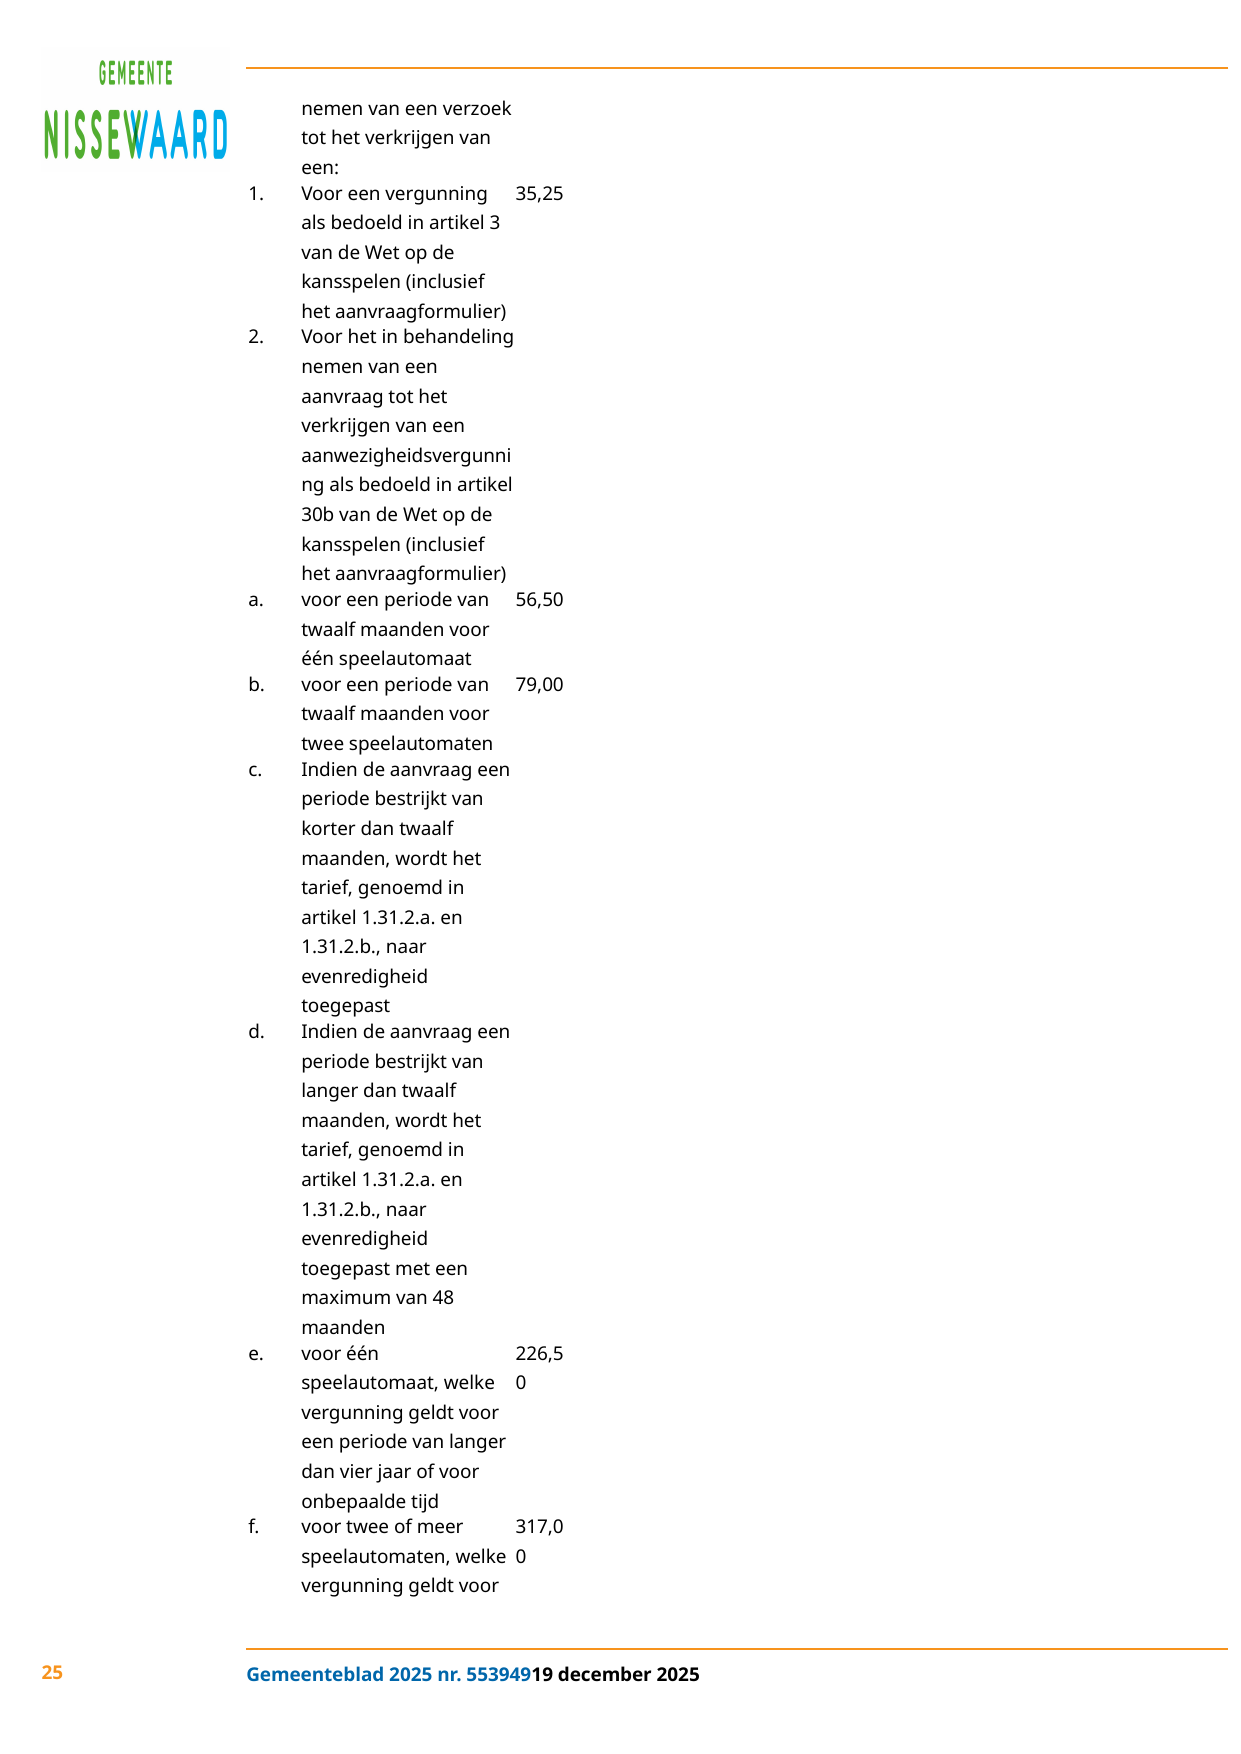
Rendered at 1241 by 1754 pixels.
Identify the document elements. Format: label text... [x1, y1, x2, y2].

table_cell [886, 1514, 939, 1598]
table_cell [621, 1340, 674, 1513]
table_cell 79,00 [515, 671, 568, 756]
table_cell [780, 756, 833, 1018]
table_cell Indien de aanvraag een periode bestrijkt van langer dan twaalf maanden, wordt het tarief, genoemd in artikel 1.31.2.a. en 1.31.2.b., naar evenredigheid toegepast met een maximum van 48 maanden [301, 1018, 515, 1340]
picture [41, 47, 231, 172]
table_cell [1046, 180, 1098, 324]
table_cell [993, 1340, 1046, 1513]
table_cell [728, 180, 780, 324]
table_cell [1046, 95, 1098, 180]
table_cell [834, 671, 886, 756]
table_cell [886, 324, 939, 586]
table_cell voor een periode van twaalf maanden voor twee speelautomaten [301, 671, 515, 756]
table_cell [780, 586, 833, 671]
table_cell [621, 1018, 674, 1340]
table_cell [568, 1340, 621, 1513]
table_cell [1046, 756, 1098, 1018]
table_cell [568, 324, 621, 586]
table_cell [674, 324, 727, 586]
table_cell [674, 586, 727, 671]
table_cell [568, 586, 621, 671]
table_cell [834, 1018, 886, 1340]
table_cell [993, 95, 1046, 180]
table_cell [993, 586, 1046, 671]
table_cell [1046, 324, 1098, 586]
table_cell [780, 1514, 833, 1598]
table_cell [728, 95, 780, 180]
table_cell Indien de aanvraag een periode bestrijkt van korter dan twaalf maanden, wordt het tarief, genoemd in artikel 1.31.2.a. en 1.31.2.b., naar evenredigheid toegepast [301, 756, 515, 1018]
table_cell [728, 671, 780, 756]
table_cell [886, 95, 939, 180]
table_cell [834, 1340, 886, 1513]
table_cell 1. [248, 180, 301, 324]
table_cell [940, 1018, 992, 1340]
table_cell 226,50 [515, 1340, 568, 1513]
table_cell [834, 1514, 886, 1598]
table_cell voor twee of meer speelautomaten, welke vergunning geldt voor [301, 1514, 515, 1598]
table_cell [568, 180, 621, 324]
table_cell Voor een vergunning als bedoeld in artikel 3 van de Wet op de kansspelen (inclusief het aanvraagformulier) [301, 180, 515, 324]
table_cell [515, 756, 568, 1018]
table_cell [674, 95, 727, 180]
table_cell [728, 324, 780, 586]
table_cell [728, 1018, 780, 1340]
table_cell [1099, 586, 1152, 671]
table_cell d. [248, 1018, 301, 1340]
table_cell [728, 586, 780, 671]
table_cell [674, 671, 727, 756]
table_cell 317,00 [515, 1514, 568, 1598]
table_cell [940, 1340, 992, 1513]
table_cell [621, 586, 674, 671]
table_cell [728, 1340, 780, 1513]
table_cell Voor het in behandeling nemen van een aanvraag tot het verkrijgen van een aanwezigheidsvergunning als bedoeld in artikel 30b van de Wet op de kansspelen (inclusief het aanvraagformulier) [301, 324, 515, 586]
table_cell [886, 756, 939, 1018]
table_cell [1099, 180, 1152, 324]
table_cell [621, 756, 674, 1018]
table_cell a. [248, 586, 301, 671]
table_cell [1046, 1340, 1098, 1513]
table_cell [1046, 586, 1098, 671]
table_cell [940, 324, 992, 586]
table_cell f. [248, 1514, 301, 1598]
table_cell nemen van een verzoek tot het verkrijgen van een: [301, 95, 515, 180]
table_cell [993, 671, 1046, 756]
table_cell [674, 1018, 727, 1340]
table_cell [621, 324, 674, 586]
table_cell [834, 756, 886, 1018]
table_cell [780, 95, 833, 180]
table_cell [728, 1514, 780, 1598]
table_cell [940, 671, 992, 756]
table_cell [940, 756, 992, 1018]
table_cell [1099, 324, 1152, 586]
table_cell [1046, 671, 1098, 756]
table_cell [568, 1018, 621, 1340]
table_cell [674, 1340, 727, 1513]
table_cell [886, 586, 939, 671]
table_cell 35,25 [515, 180, 568, 324]
table_cell [1046, 1514, 1098, 1598]
table_cell [674, 180, 727, 324]
table_cell [834, 586, 886, 671]
table_cell b. [248, 671, 301, 756]
table_cell [1099, 1514, 1152, 1598]
table_cell [993, 1514, 1046, 1598]
table_cell [1099, 756, 1152, 1018]
table_cell [568, 95, 621, 180]
table_cell [1099, 1018, 1152, 1340]
table_cell [568, 1514, 621, 1598]
table_cell [515, 324, 568, 586]
table_cell [834, 95, 886, 180]
table_cell [780, 1340, 833, 1513]
table_cell [940, 180, 992, 324]
table_cell [674, 1514, 727, 1598]
table_cell [834, 324, 886, 586]
table_cell [621, 671, 674, 756]
table_cell [515, 1018, 568, 1340]
table_cell [674, 756, 727, 1018]
table_cell [621, 95, 674, 180]
table_cell [993, 180, 1046, 324]
table_cell e. [248, 1340, 301, 1513]
table_cell [568, 671, 621, 756]
table_cell [248, 95, 301, 180]
table_cell [1046, 1018, 1098, 1340]
table_cell [886, 671, 939, 756]
table_cell [886, 1340, 939, 1513]
table_cell voor één speelautomaat, welke vergunning geldt voor een periode van langer dan vier jaar of voor onbepaalde tijd [301, 1340, 515, 1513]
table_cell [940, 586, 992, 671]
table_cell [1099, 671, 1152, 756]
table_cell [993, 1018, 1046, 1340]
table_cell [568, 756, 621, 1018]
table_cell [940, 95, 992, 180]
table_cell [886, 1018, 939, 1340]
table_cell [621, 1514, 674, 1598]
table_cell [834, 180, 886, 324]
table_cell voor een periode van twaalf maanden voor één speelautomaat [301, 586, 515, 671]
table_cell 56,50 [515, 586, 568, 671]
table_cell [1099, 1340, 1152, 1513]
table_cell [780, 180, 833, 324]
table_cell [728, 756, 780, 1018]
table_cell c. [248, 756, 301, 1018]
table_cell [780, 1018, 833, 1340]
table_cell [515, 95, 568, 180]
table_cell [780, 671, 833, 756]
table_cell [1099, 95, 1152, 180]
table_cell [993, 324, 1046, 586]
table_cell 2. [248, 324, 301, 586]
table_cell [886, 180, 939, 324]
table_cell [621, 180, 674, 324]
table_cell [780, 324, 833, 586]
table_cell [993, 756, 1046, 1018]
table_cell [940, 1514, 992, 1598]
